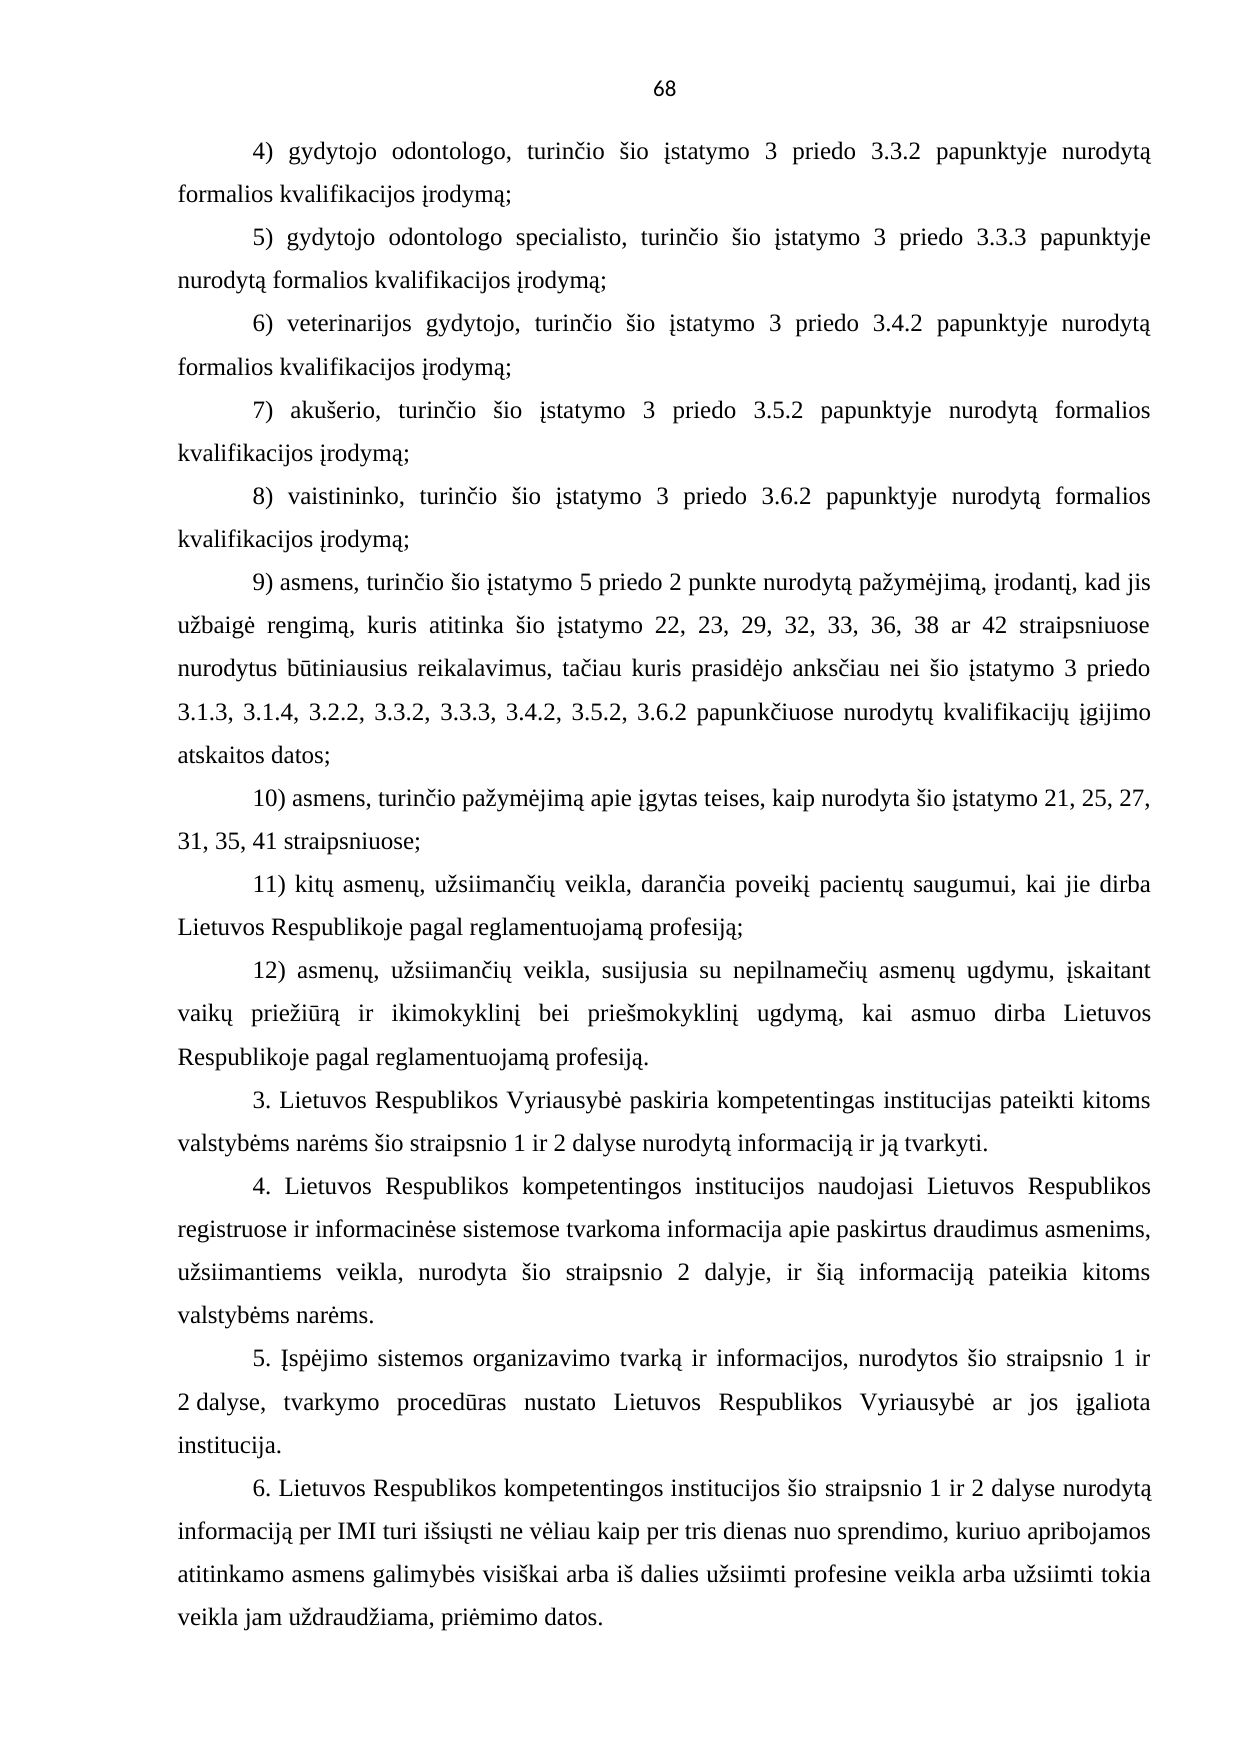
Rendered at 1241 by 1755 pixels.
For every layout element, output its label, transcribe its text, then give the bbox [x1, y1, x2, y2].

text 4) gydytojo odontologo, turinčio šio įstatymo 3 priedo 3.3.2 papunktyje nurodytą formalios kvalifikacijos įrodymą; [177, 136, 1152, 208]
text 4. Lietuvos Respublikos kompetentingos institucijos naudojasi Lietuvos Respublikos registruose ir informacinėse sistemose tvarkoma informacija apie paskirtus draudimus asmenims, užsiimantiems veikla, nurodyta šio straipsnio 2 dalyje, ir šią informaciją pateikia kitoms valstybėms narėms. [177, 1171, 1152, 1329]
text 11) kitų asmenų, užsiimančių veikla, darančia poveikį pacientų saugumui, kai jie dirba Lietuvos Respublikoje pagal reglamentuojamą profesiją; [177, 869, 1152, 941]
text 12) asmenų, užsiimančių veikla, susijusia su nepilnamečių asmenų ugdymu, įskaitant vaikų priežiūrą ir ikimokyklinį bei priešmokyklinį ugdymą, kai asmuo dirba Lietuvos Respublikoje pagal reglamentuojamą profesiją. [177, 955, 1152, 1070]
text 6) veterinarijos gydytojo, turinčio šio įstatymo 3 priedo 3.4.2 papunktyje nurodytą formalios kvalifikacijos įrodymą; [177, 308, 1152, 380]
text 9) asmens, turinčio šio įstatymo 5 priedo 2 punkte nurodytą pažymėjimą, įrodantį, kad jis užbaigė rengimą, kuris atitinka šio įstatymo 22, 23, 29, 32, 33, 36, 38 ar 42 straipsniuose nurodytus būtiniausius reikalavimus, tačiau kuris prasidėjo anksčiau nei šio įstatymo 3 priedo 3.1.3, 3.1.4, 3.2.2, 3.3.2, 3.3.3, 3.4.2, 3.5.2, 3.6.2 papunkčiuose nurodytų kvalifikacijų įgijimo atskaitos datos; [177, 567, 1152, 768]
text 5. Įspėjimo sistemos organizavimo tvarką ir informacijos, nurodytos šio straipsnio 1 ir 2 dalyse, tvarkymo procedūras nustato Lietuvos Respublikos Vyriausybė ar jos įgaliota institucija. [177, 1343, 1152, 1458]
text 7) akušerio, turinčio šio įstatymo 3 priedo 3.5.2 papunktyje nurodytą formalios kvalifikacijos įrodymą; [177, 395, 1152, 467]
text 5) gydytojo odontologo specialisto, turinčio šio įstatymo 3 priedo 3.3.3 papunktyje nurodytą formalios kvalifikacijos įrodymą; [177, 222, 1152, 294]
text 3. Lietuvos Respublikos Vyriausybė paskiria kompetentingas institucijas pateikti kitoms valstybėms narėms šio straipsnio 1 ir 2 dalyse nurodytą informaciją ir ją tvarkyti. [177, 1085, 1152, 1157]
text 6. Lietuvos Respublikos kompetentingos institucijos šio straipsnio 1 ir 2 dalyse nurodytą informaciją per IMI turi išsiųsti ne vėliau kaip per tris dienas nuo sprendimo, kuriuo apribojamos atitinkamo asmens galimybės visiškai arba iš dalies užsiimti profesine veikla arba užsiimti tokia veikla jam uždraudžiama, priėmimo datos. [177, 1473, 1152, 1631]
text 10) asmens, turinčio pažymėjimą apie įgytas teises, kaip nurodyta šio įstatymo 21, 25, 27, 31, 35, 41 straipsniuose; [177, 783, 1152, 855]
text 8) vaistininko, turinčio šio įstatymo 3 priedo 3.6.2 papunktyje nurodytą formalios kvalifikacijos įrodymą; [177, 481, 1152, 553]
